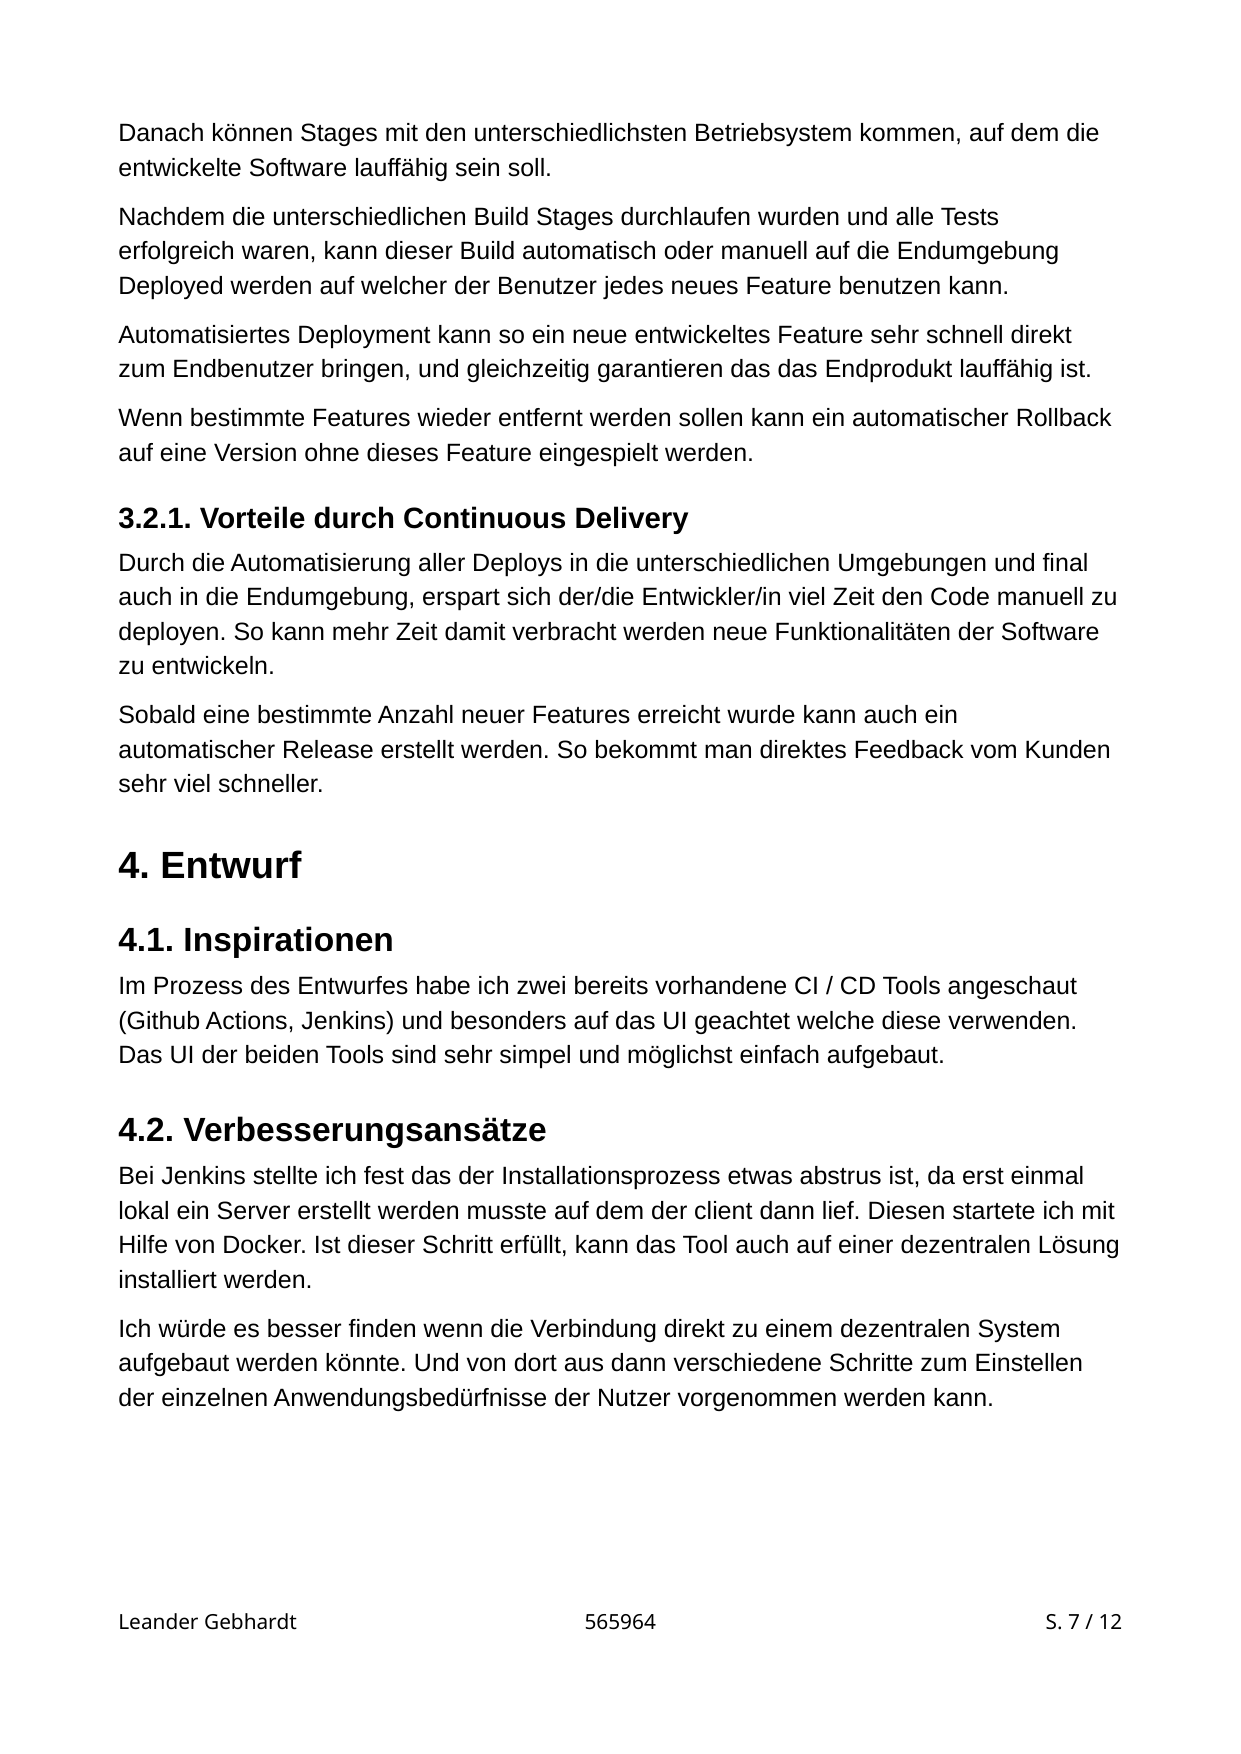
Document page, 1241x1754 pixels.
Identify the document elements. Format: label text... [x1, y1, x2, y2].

text Danach können Stages mit den unterschiedlichsten Betriebsystem kommen, auf dem die entwickelte Software lauffähig sein soll. [118, 118, 1122, 181]
text Im Prozess des Entwurfes habe ich zwei bereits vorhandene CI / CD Tools angeschaut (Github Actions, Jenkins) und besonders auf das UI geachtet welche diese verwenden. Das UI der beiden Tools sind sehr simpel und möglichst einfach aufgebaut. [118, 971, 1122, 1069]
text Nachdem die unterschiedlichen Build Stages durchlaufen wurden und alle Tests erfolgreich waren, kann dieser Build automatisch oder manuell auf die Endumgebung Deployed werden auf welcher der Benutzer jedes neues Feature benutzen kann. [118, 202, 1122, 299]
subtitle 3.2.1. Vorteile durch Continuous Delivery [118, 501, 1122, 535]
text Bei Jenkins stellte ich fest das der Installationsprozess etwas abstrus ist, da erst einmal lokal ein Server erstellt werden musste auf dem der client dann lief. Diesen startete ich mit Hilfe von Docker. Ist dieser Schritt erfüllt, kann das Tool auch auf einer dezentralen Lösung installiert werden. [118, 1161, 1122, 1293]
subtitle 4. Entwurf [118, 843, 1122, 887]
subtitle 4.2. Verbesserungsansätze [118, 1110, 1122, 1149]
text Durch die Automatisierung aller Deploys in die unterschiedlichen Umgebungen und final auch in die Endumgebung, erspart sich der/die Entwickler/in viel Zeit den Code manuell zu deployen. So kann mehr Zeit damit verbracht werden neue Funktionalitäten der Software zu entwickeln. [118, 548, 1122, 680]
text Ich würde es besser finden wenn die Verbindung direkt zu einem dezentralen System aufgebaut werden könnte. Und von dort aus dann verschiedene Schritte zum Einstellen der einzelnen Anwendungsbedürfnisse der Nutzer vorgenommen werden kann. [118, 1314, 1122, 1411]
text Sobald eine bestimmte Anzahl neuer Features erreicht wurde kann auch ein automatischer Release erstellt werden. So bekommt man direktes Feedback vom Kunden sehr viel schneller. [118, 700, 1122, 798]
text Automatisiertes Deployment kann so ein neue entwickeltes Feature sehr schnell direkt zum Endbenutzer bringen, und gleichzeitig garantieren das das Endprodukt lauffähig ist. [118, 320, 1122, 383]
subtitle 4.1. Inspirationen [118, 920, 1122, 959]
text Wenn bestimmte Features wieder entfernt werden sollen kann ein automatischer Rollback auf eine Version ohne dieses Feature eingespielt werden. [118, 403, 1122, 466]
